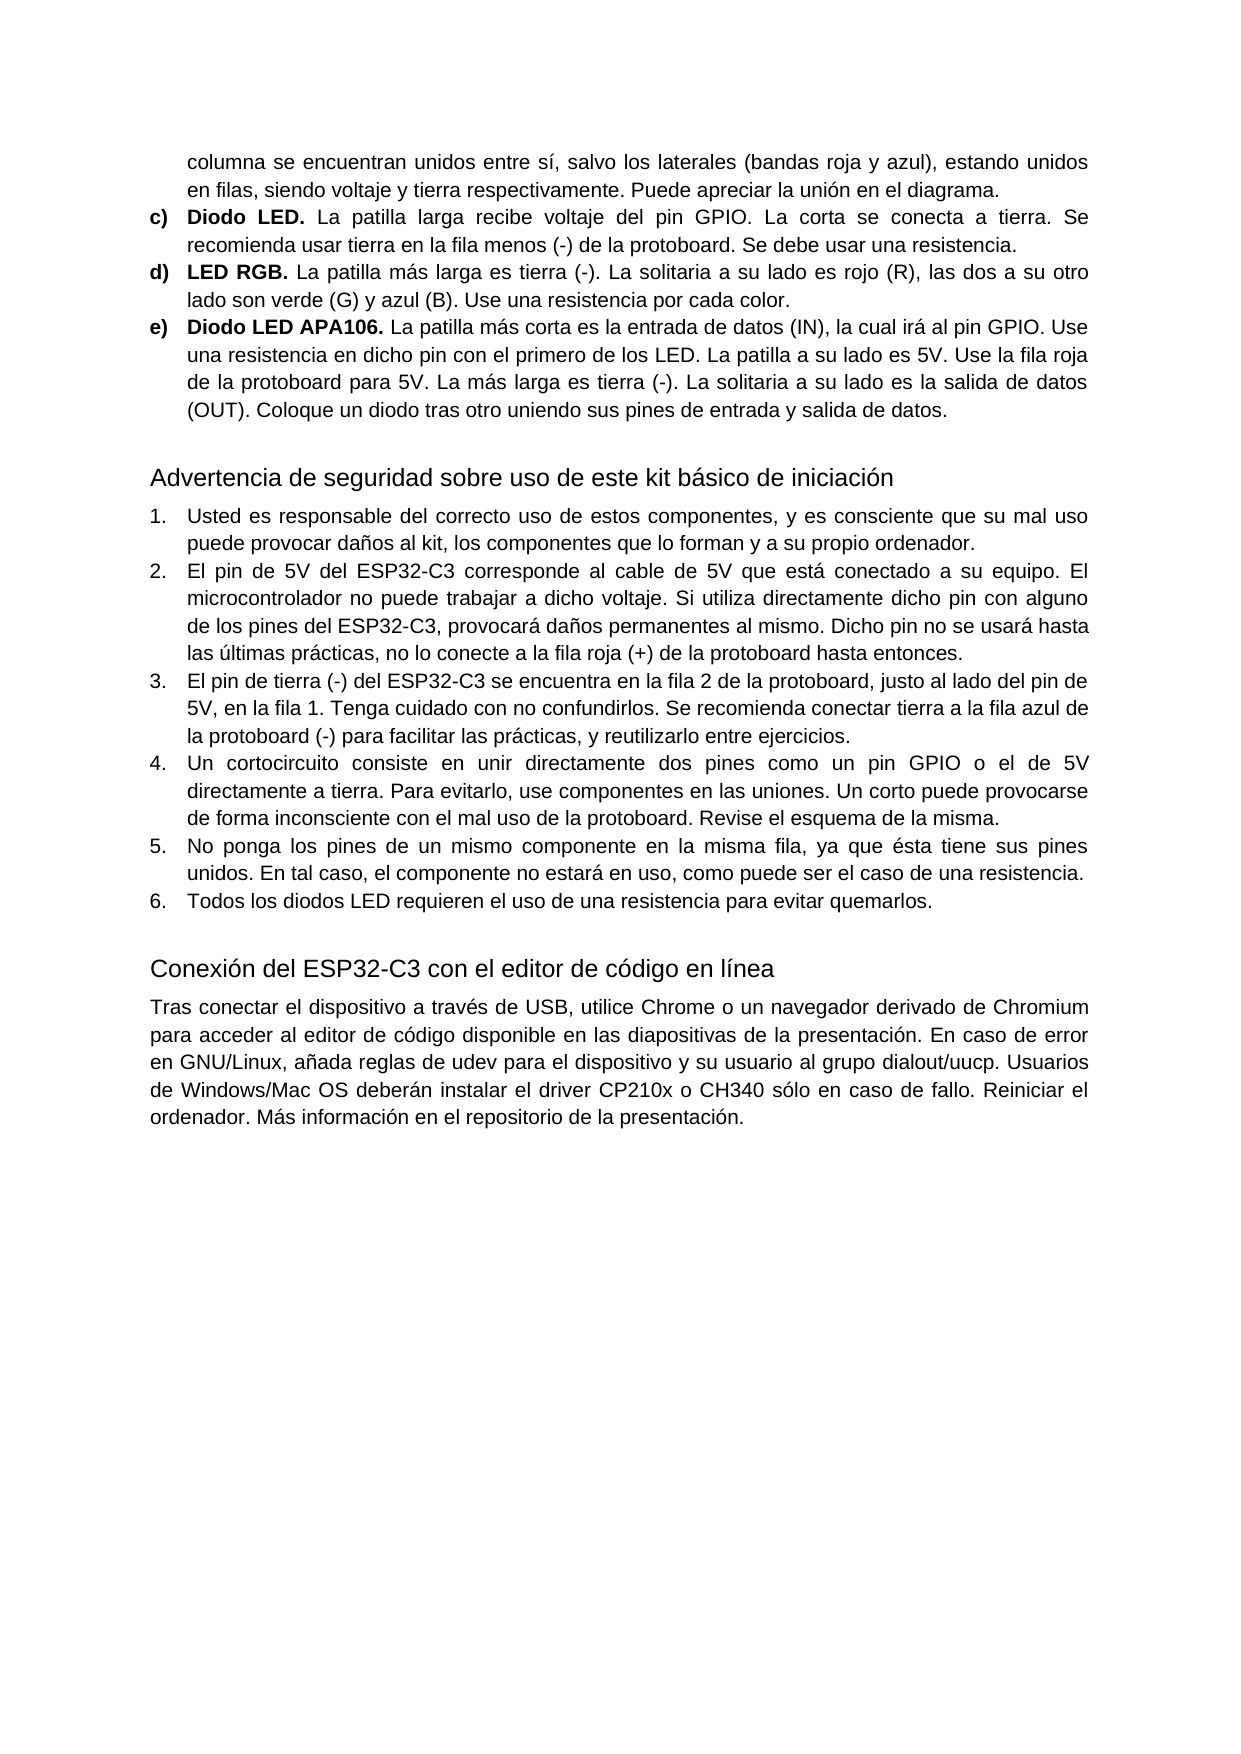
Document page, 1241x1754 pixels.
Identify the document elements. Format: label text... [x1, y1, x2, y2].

list Un cortocircuito consiste en unir directamente dos pines como un pin GPIO o el de 5V directamente a tierra. Para evitarlo, use componentes en las uniones. Un corto puede provocarse de forma inconsciente con el mal uso de la protoboard. Revise el esquema de la misma. [149, 751, 1090, 830]
list Diodo LED APA106. La patilla más corta es la entrada de datos (IN), la cual irá al pin GPIO. Use una resistencia en dicho pin con el primero de los LED. La patilla a su lado es 5V. Use la fila roja de la protoboard para 5V. La más larga es tierra (-). La solitaria a su lado es la salida de datos (OUT). Coloque un diodo tras otro uniendo sus pines de entrada y salida de datos. [149, 315, 1090, 421]
list LED RGB. La patilla más larga es tierra (-). La solitaria a su lado es rojo (R), las dos a su otro lado son verde (G) y azul (B). Use una resistencia por cada color. [149, 260, 1090, 311]
list Diodo LED. La patilla larga recibe voltaje del pin GPIO. La corta se conecta a tierra. Se recomienda usar tierra en la fila menos (-) de la protoboard. Se debe usar una resistencia. [149, 205, 1090, 256]
subtitle Conexión del ESP32-C3 con el editor de código en línea [150, 954, 1090, 982]
list El pin de 5V del ESP32-C3 corresponde al cable de 5V que está conectado a su equipo. El microcontrolador no puede trabajar a dicho voltaje. Si utiliza directamente dicho pin con alguno de los pines del ESP32-C3, provocará daños permanentes al mismo. Dicho pin no se usará hasta las últimas prácticas, no lo conecte a la fila roja (+) de la protoboard hasta entonces. [149, 559, 1090, 665]
list Usted es responsable del correcto uso de estos componentes, y es consciente que su mal uso puede provocar daños al kit, los componentes que lo forman y a su propio ordenador. [149, 504, 1090, 555]
text Tras conectar el dispositivo a través de USB, utilice Chrome o un navegador derivado de Chromium para acceder al editor de código disponible en las diapositivas de la presentación. En caso de error en GNU/Linux, añada reglas de udev para el dispositivo y su usuario al grupo dialout/uucp. Usuarios de Windows/Mac OS deberán instalar el driver CP210x o CH340 sólo en caso de fallo. Reiniciar el ordenador. Más información en el repositorio de la presentación. [150, 995, 1090, 1129]
subtitle Advertencia de seguridad sobre uso de este kit básico de iniciación [150, 462, 1090, 491]
list Todos los diodos LED requieren el uso de una resistencia para evitar quemarlos. [149, 889, 1090, 913]
list El pin de tierra (-) del ESP32-C3 se encuentra en la fila 2 de la protoboard, justo al lado del pin de 5V, en la fila 1. Tenga cuidado con no confundirlos. Se recomienda conectar tierra a la fila azul de la protoboard (-) para facilitar las prácticas, y reutilizarlo entre ejercicios. [149, 669, 1090, 748]
list No ponga los pines de un mismo componente en la misma fila, ya que ésta tiene sus pines unidos. En tal caso, el componente no estará en uso, como puede ser el caso de una resistencia. [149, 834, 1090, 885]
list columna se encuentran unidos entre sí, salvo los laterales (bandas roja y azul), estando unidos en filas, siendo voltaje y tierra respectivamente. Puede apreciar la unión en el diagrama. [149, 150, 1090, 201]
